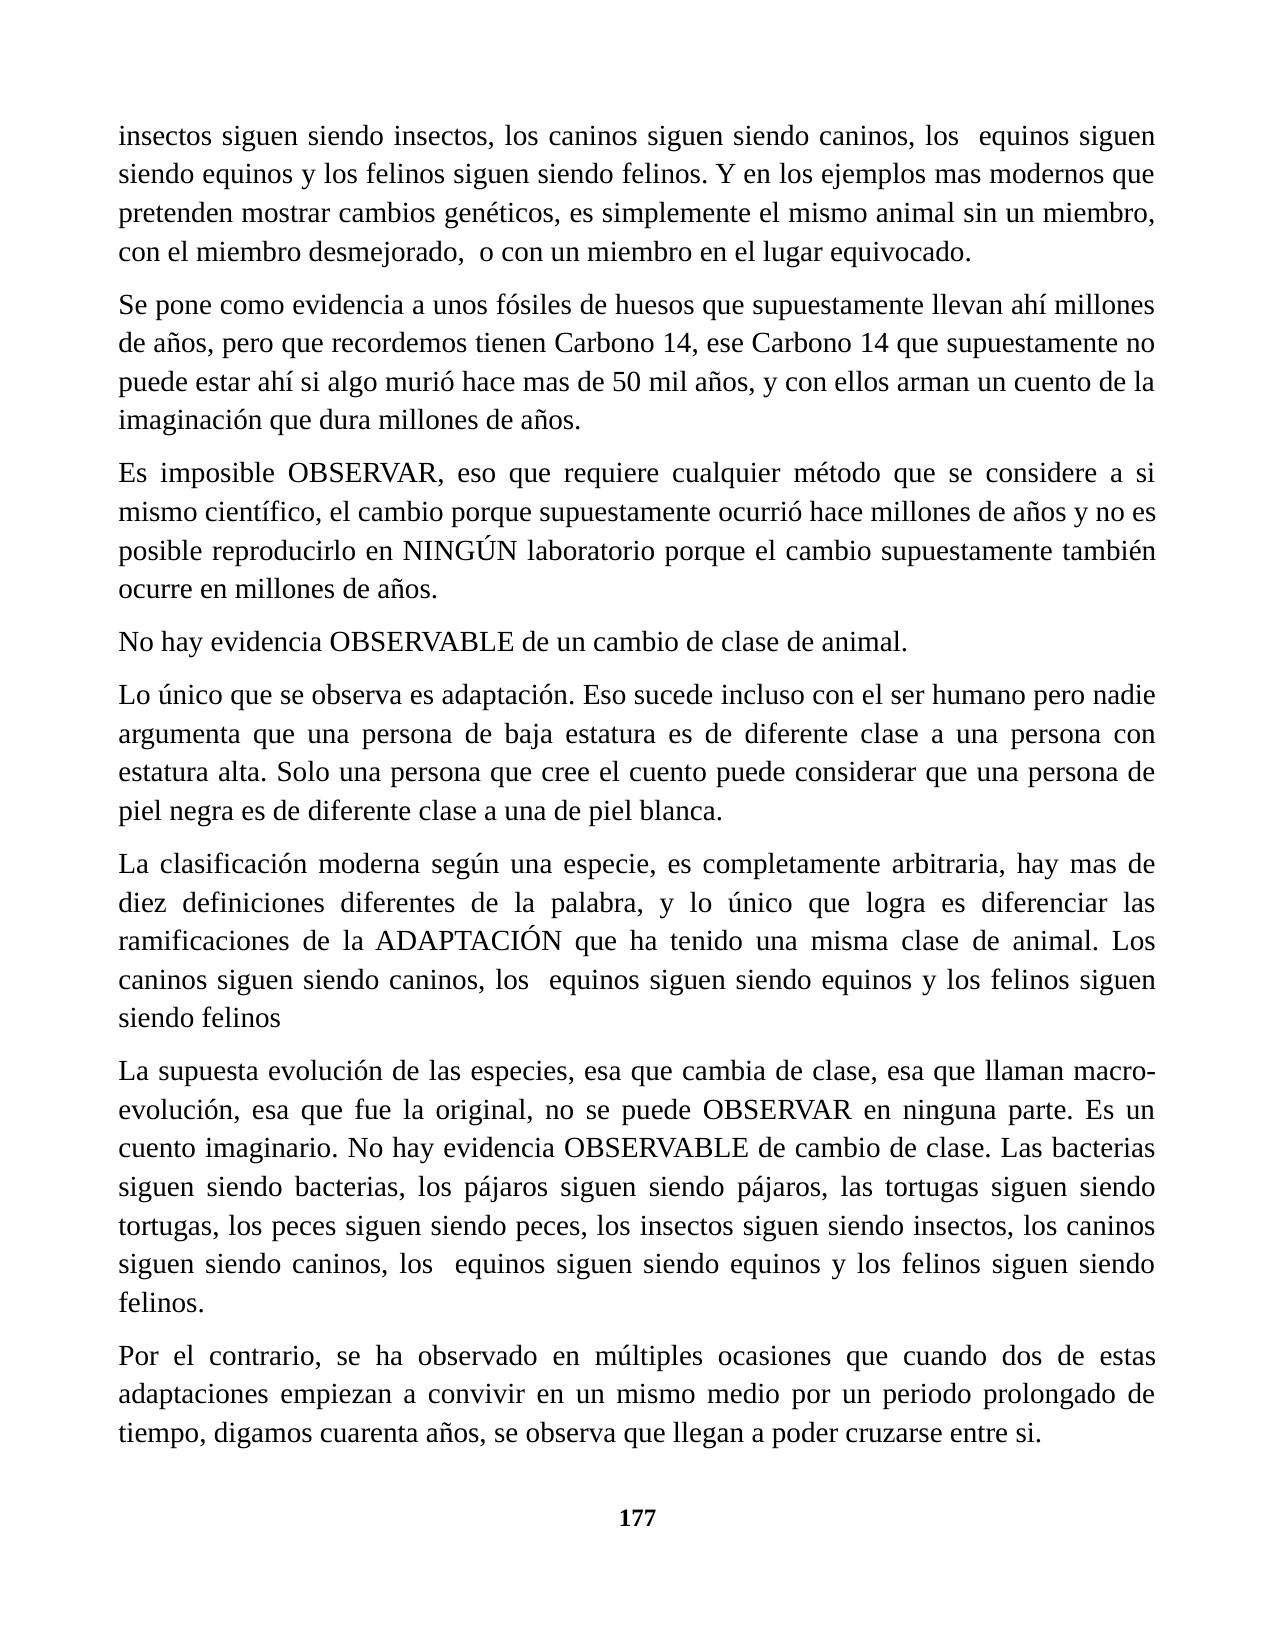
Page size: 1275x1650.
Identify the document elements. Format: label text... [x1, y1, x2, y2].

text insectos siguen siendo insectos, los caninos siguen siendo caninos, los equinos siguen siendo equinos y los felinos siguen siendo felinos. Y en los ejemplos mas modernos que pretenden mostrar cambios genéticos, es simplemente el mismo animal sin un miembro, con el miembro desmejorado, o con un miembro en el lugar equivocado. [118, 118, 1157, 267]
text Lo único que se observa es adaptación. Eso sucede incluso con el ser humano pero nadie argumenta que una persona de baja estatura es de diferente clase a una persona con estatura alta. Solo una persona que cree el cuento puede considerar que una persona de piel negra es de diferente clase a una de piel blanca. [118, 677, 1157, 827]
text Es imposible OBSERVAR, eso que requiere cualquier método que se considere a si mismo científico, el cambio porque supuestamente ocurrió hace millones de años y no es posible reproducirlo en NINGÚN laboratorio porque el cambio supuestamente también ocurre en millones de años. [118, 456, 1157, 605]
text Por el contrario, se ha observado en múltiples ocasiones que cuando dos de estas adaptaciones empiezan a convivir en un mismo medio por un periodo prolongado de tiempo, digamos cuarenta años, se observa que llegan a poder cruzarse entre si. [118, 1338, 1157, 1448]
text No hay evidencia OBSERVABLE de un cambio de clase de animal. [118, 624, 1157, 658]
text La supuesta evolución de las especies, esa que cambia de clase, esa que llaman macro-evolución, esa que fue la original, no se puede OBSERVAR en ninguna parte. Es un cuento imaginario. No hay evidencia OBSERVABLE de cambio de clase. Las bacterias siguen siendo bacterias, los pájaros siguen siendo pájaros, las tortugas siguen siendo tortugas, los peces siguen siendo peces, los insectos siguen siendo insectos, los caninos siguen siendo caninos, los equinos siguen siendo equinos y los felinos siguen siendo felinos. [118, 1053, 1157, 1318]
text Se pone como evidencia a unos fósiles de huesos que supuestamente llevan ahí millones de años, pero que recordemos tienen Carbono 14, ese Carbono 14 que supuestamente no puede estar ahí si algo murió hace mas de 50 mil años, y con ellos arman un cuento de la imaginación que dura millones de años. [118, 287, 1157, 436]
text La clasificación moderna según una especie, es completamente arbitraria, hay mas de diez definiciones diferentes de la palabra, y lo único que logra es diferenciar las ramificaciones de la ADAPTACIÓN que ha tenido una misma clase de animal. Los caninos siguen siendo caninos, los equinos siguen siendo equinos y los felinos siguen siendo felinos [118, 846, 1157, 1034]
